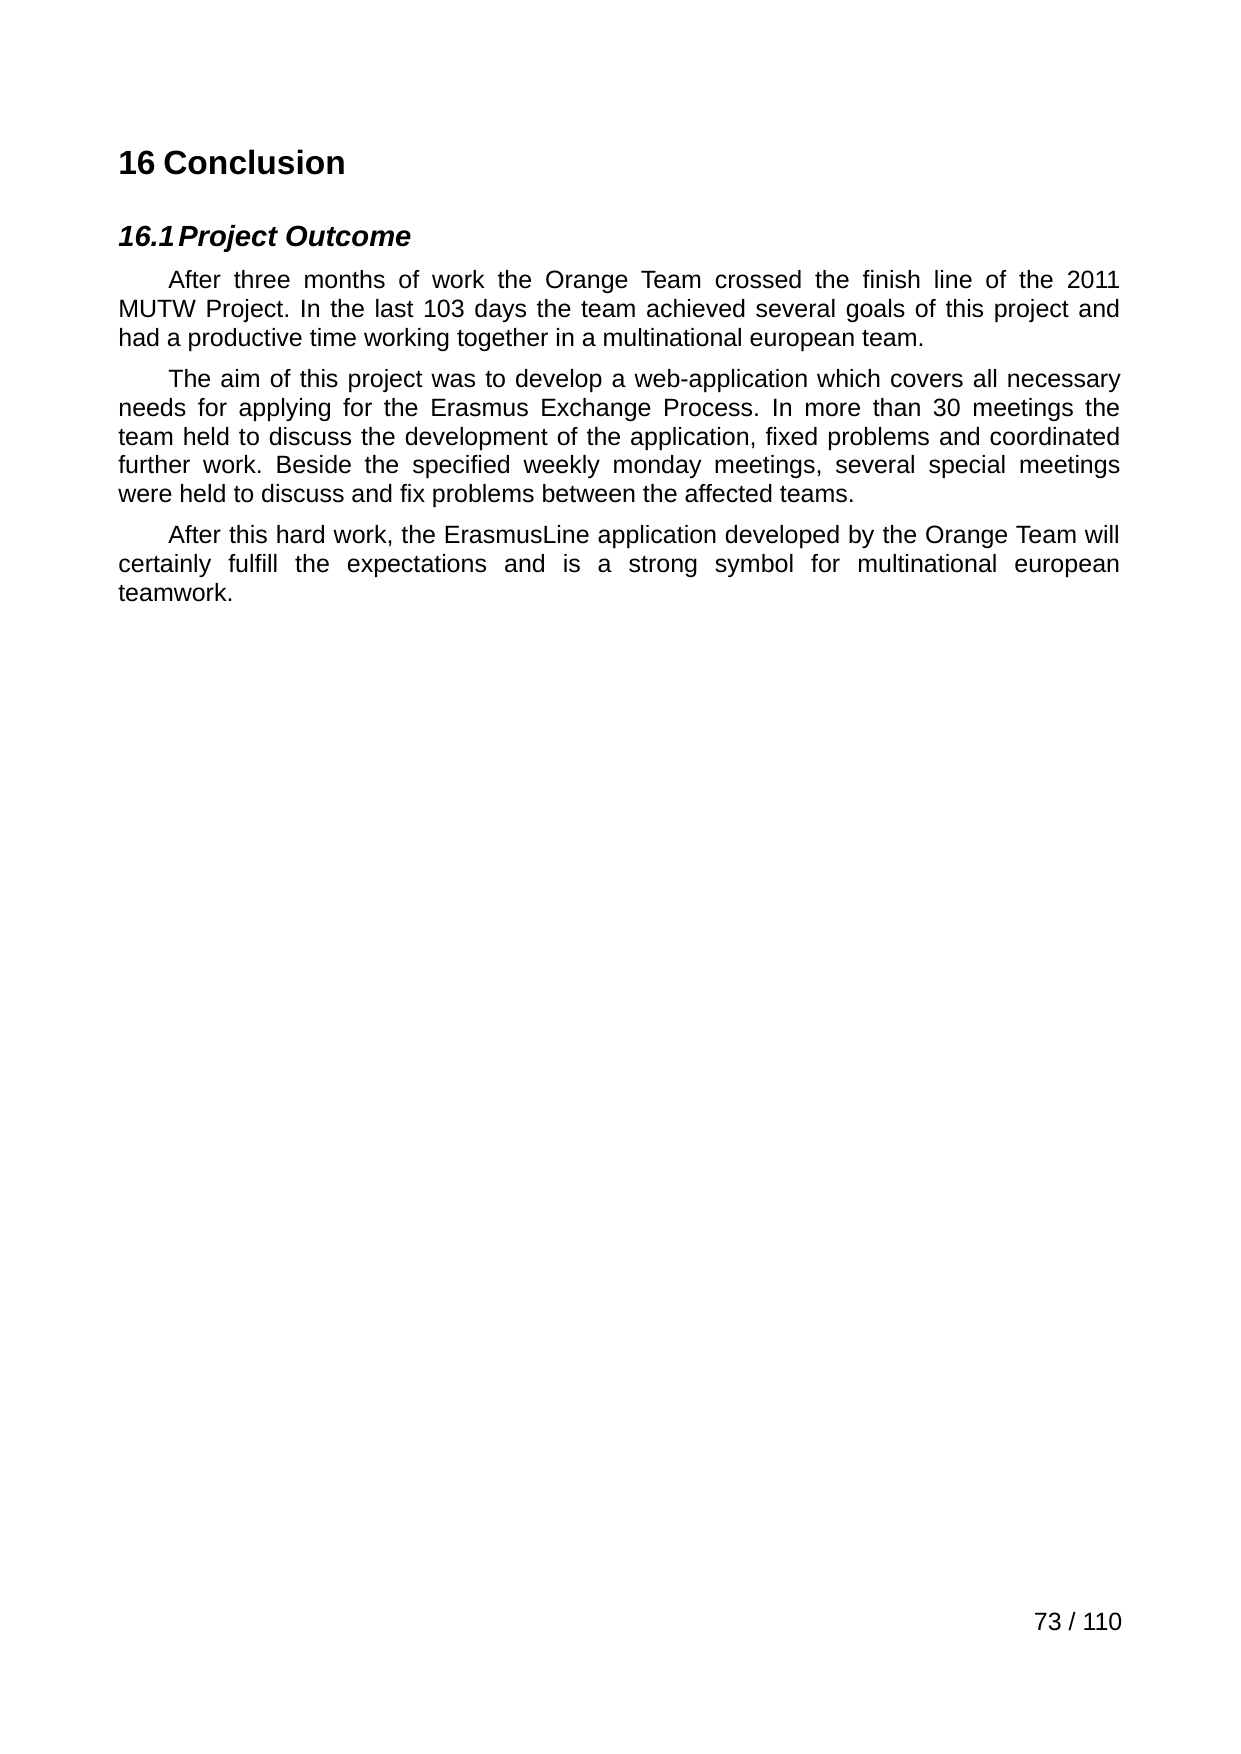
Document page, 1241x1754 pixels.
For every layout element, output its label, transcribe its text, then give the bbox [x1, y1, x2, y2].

subtitle Project Outcome [118, 219, 1122, 253]
subtitle Conclusion [118, 143, 1122, 182]
text After this hard work, the ErasmusLine application developed by the Orange Team will certainly fulfill the expectations and is a strong symbol for multinational european teamwork. [118, 520, 1122, 607]
text After three months of work the Orange Team crossed the finish line of the 2011 MUTW Project. In the last 103 days the team achieved several goals of this project and had a productive time working together in a multinational european team. [118, 265, 1122, 352]
text The aim of this project was to develop a web-application which covers all necessary needs for applying for the Erasmus Exchange Process. In more than 30 meetings the team held to discuss the development of the application, fixed problems and coordinated further work. Beside the specified weekly monday meetings, several special meetings were held to discuss and fix problems between the affected teams. [118, 364, 1122, 508]
